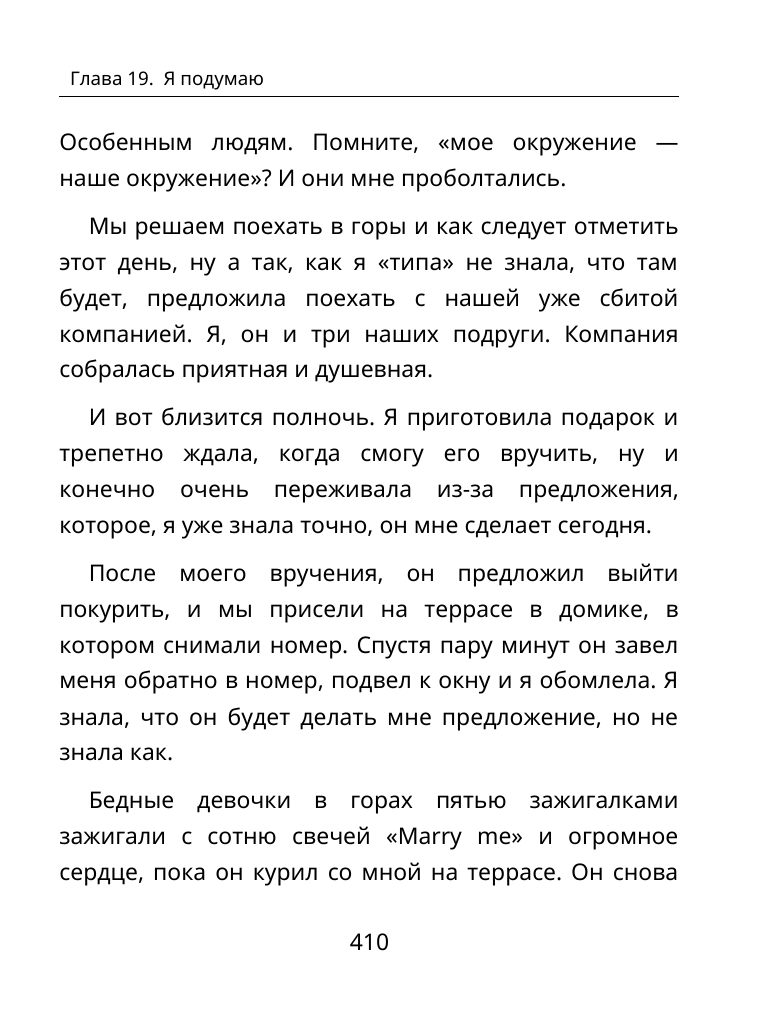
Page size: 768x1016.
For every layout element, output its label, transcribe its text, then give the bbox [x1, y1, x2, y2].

text Бедные девочки в горах пятью зажигалками зажигали с сотню свечей «Marry me» и огромное сердце, пока он курил со мной на террасе. Он снова [59, 784, 679, 887]
text И вот близится полночь. Я приготовила подарок и трепетно ждала, когда смогу его вручить, ну и конечно очень переживала из-за предложения, которое, я уже знала точно, он мне сделает сегодня. [59, 401, 679, 540]
text После моего вручения, он предложил выйти покурить, и мы присели на террасе в домике, в котором снимали номер. Спустя пару минут он завел меня обратно в номер, подвел к окну и я обомлела. Я знала, что он будет делать мне предложение, но не знала как. [59, 557, 679, 768]
text Особенным людям. Помните, «мое окружение — наше окружение»? И они мне проболтались. [59, 126, 679, 193]
text Мы решаем поехать в горы и как следует отметить этот день, ну а так, как я «типа» не знала, что там будет, предложила поехать с нашей уже сбитой компанией. Я, он и три наших подруги. Компания собралась приятная и душевная. [59, 210, 679, 385]
